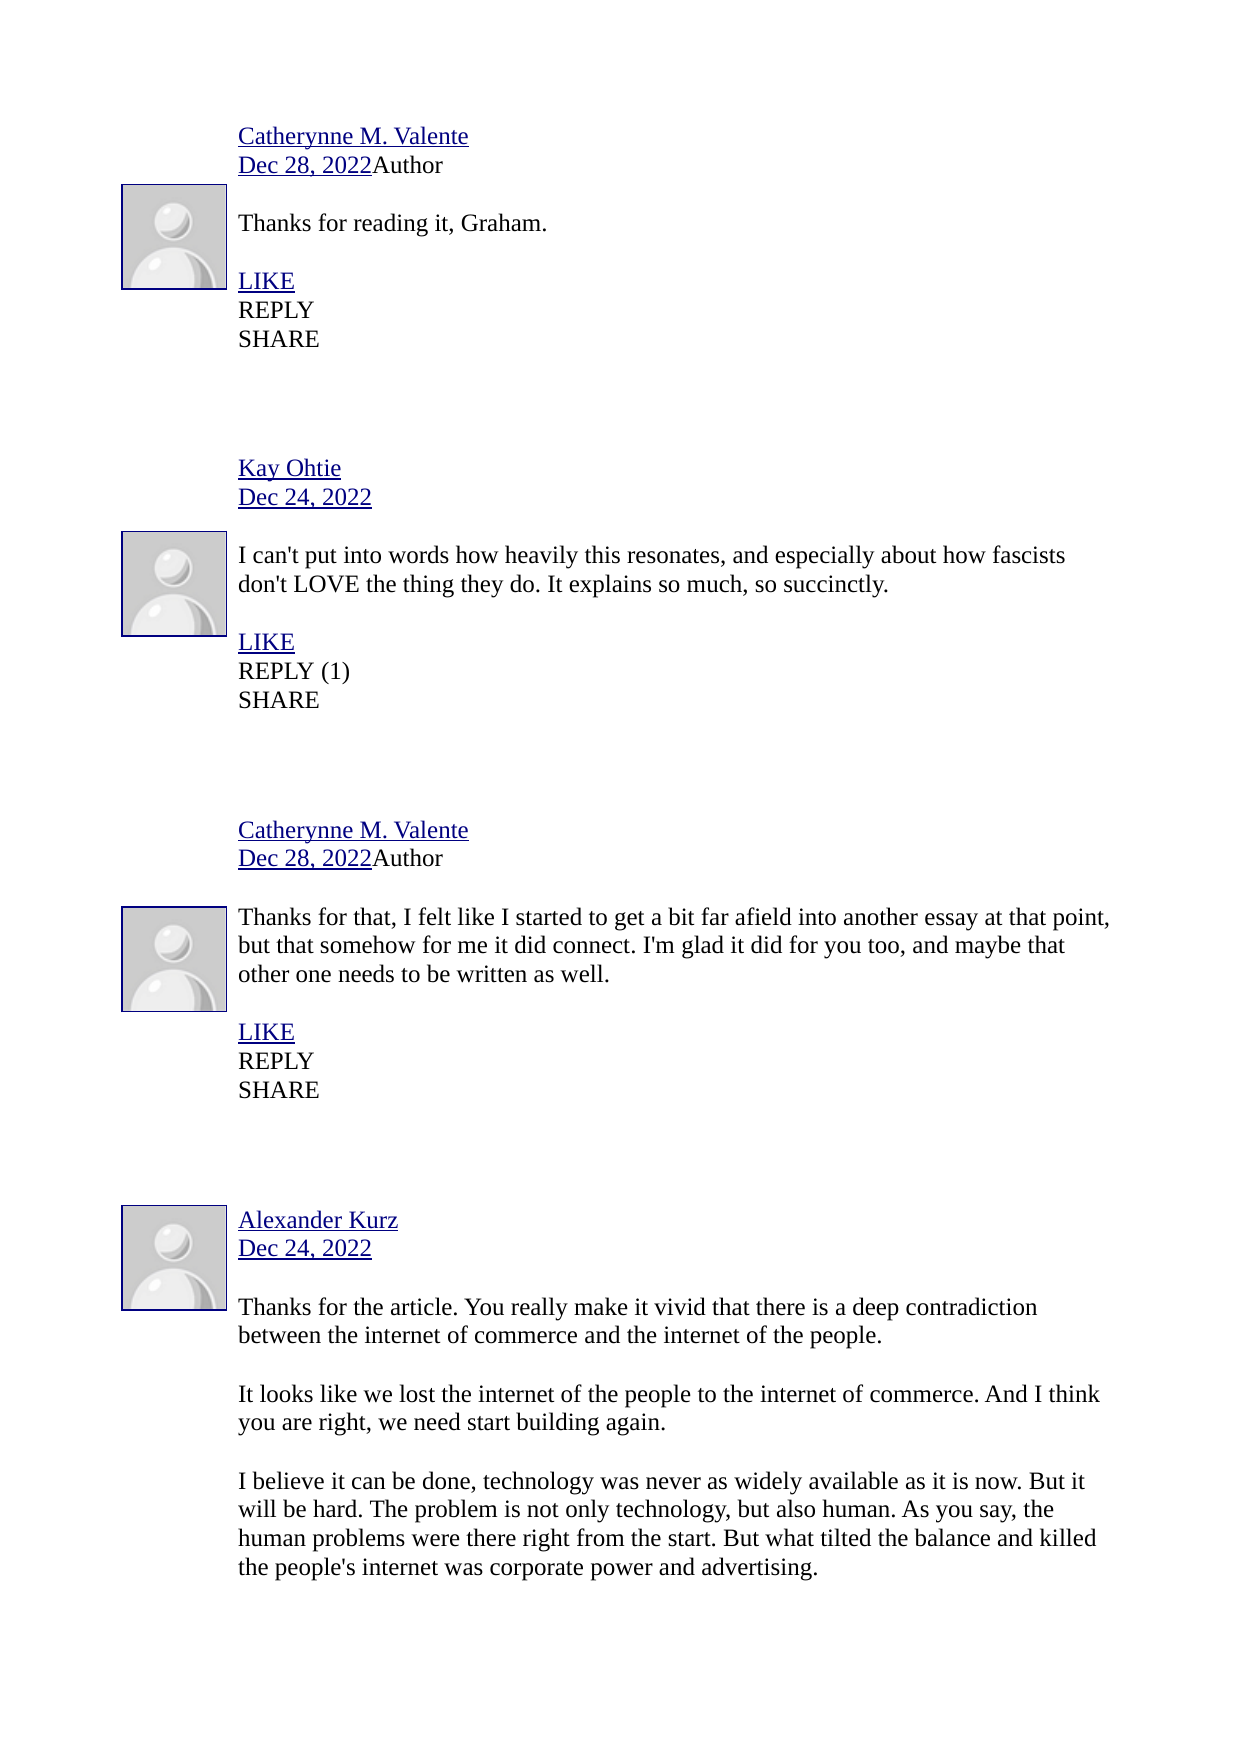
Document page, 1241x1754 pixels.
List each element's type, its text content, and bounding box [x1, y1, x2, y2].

table_header Alexander Kurz Dec 24, 2022 Thanks for the article. You really make it vivid that there is a deep contradiction between the internet of commerce and the internet of the people. It looks like we lost the internet of the people to the internet of commerce. And I think you are right, we need start building again. I believe it can be done, technology was never as widely available as it is now. But it will be hard. The problem is not only technology, but also human. As you say, the human problems were there right from the start. But what tilted the balance and killed the people's internet was corporate power and advertising. [235, 1202, 1122, 1613]
table_header [118, 812, 235, 1107]
table_header [118, 451, 235, 717]
table_header Catherynne M. Valente Dec 28, 2022Author Thanks for that, I felt like I started to get a bit far afield into another essay at that point, but that somehow for me it did connect. I'm glad it did for you too, and maybe that other one needs to be written as well. LIKE REPLY SHARE [235, 812, 1122, 1107]
picture [123, 185, 226, 288]
table_header [118, 118, 235, 355]
picture [123, 1206, 226, 1309]
table_header [118, 1202, 235, 1613]
picture [123, 908, 226, 1011]
table_header Catherynne M. Valente Dec 28, 2022Author Thanks for reading it, Graham. LIKE REPLY SHARE [235, 118, 558, 355]
table_header Kay Ohtie Dec 24, 2022 I can't put into words how heavily this resonates, and especially about how fascists don't LOVE the thing they do. It explains so much, so succinctly. LIKE REPLY (1) SHARE [235, 451, 1122, 717]
picture [123, 532, 226, 635]
